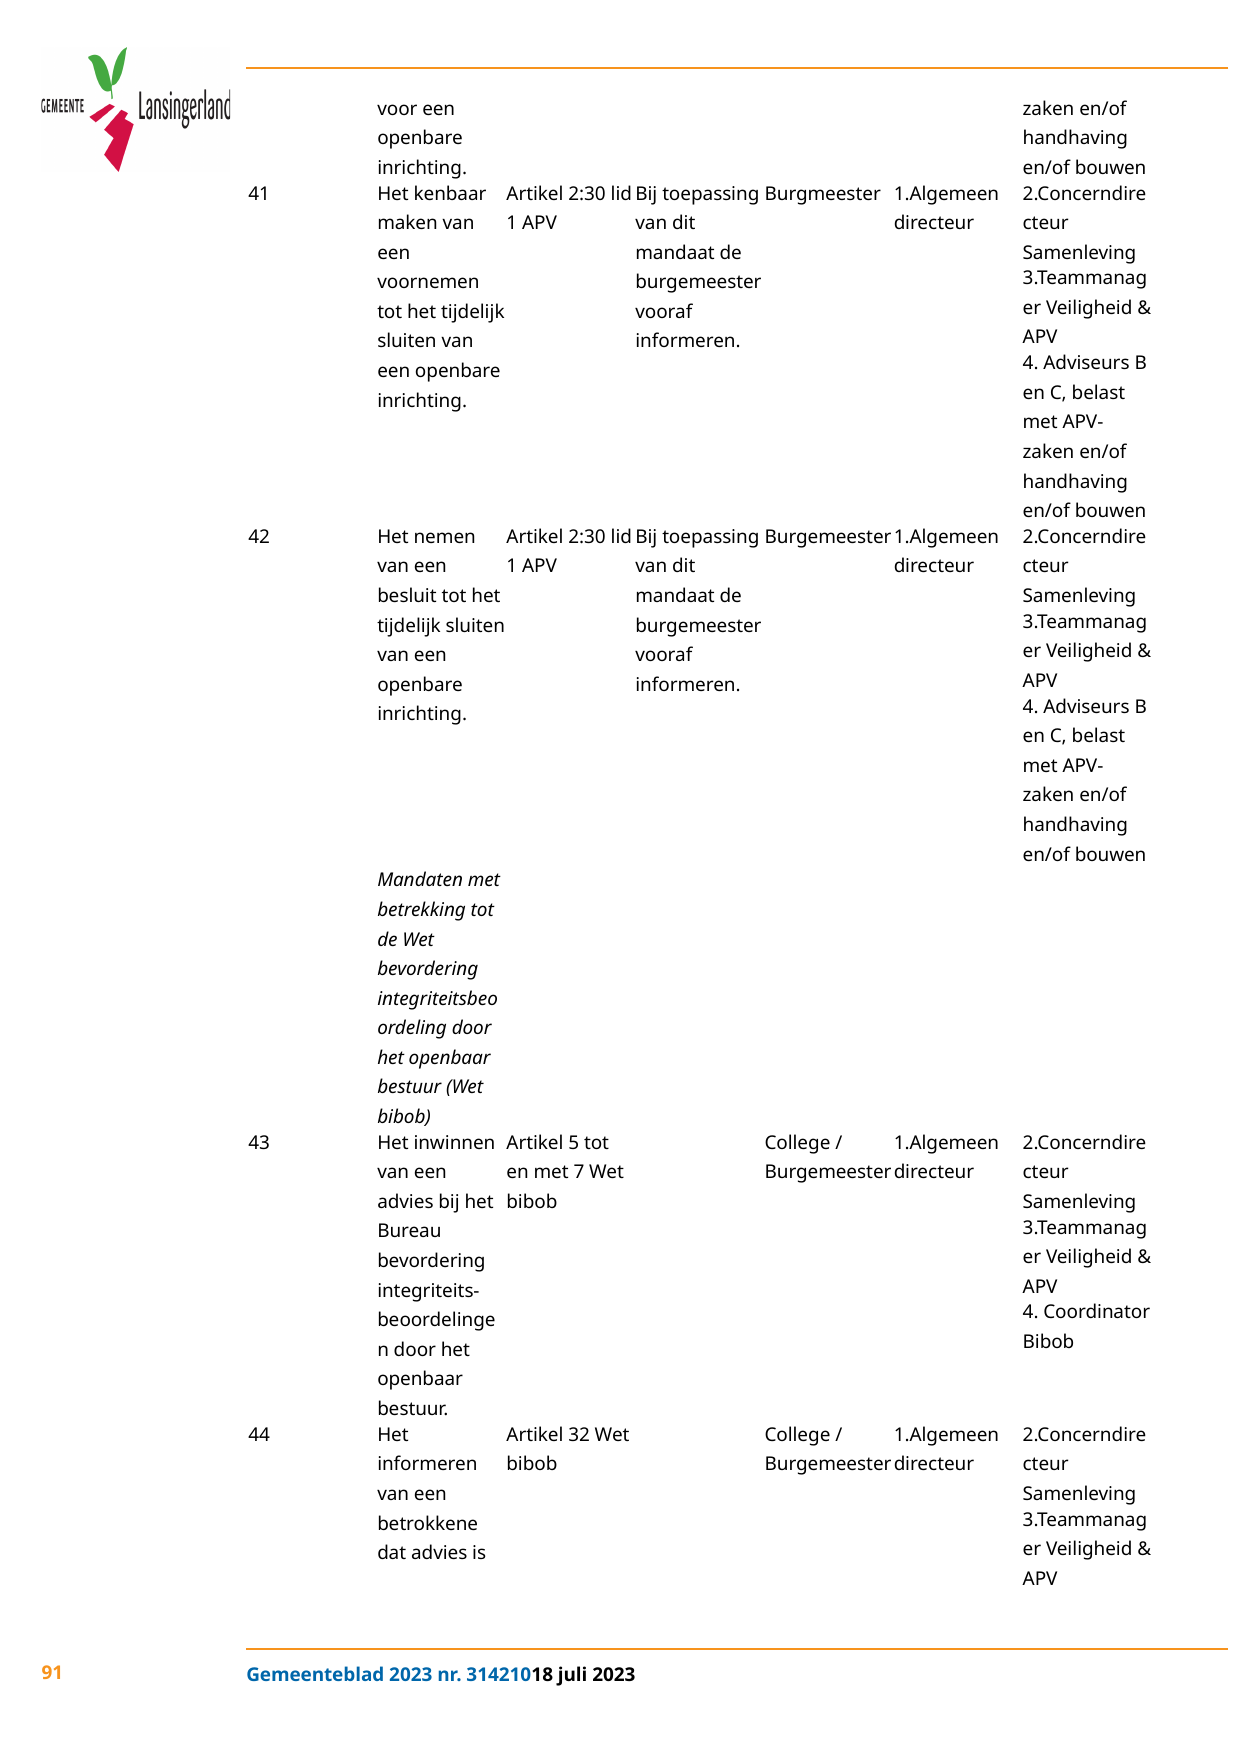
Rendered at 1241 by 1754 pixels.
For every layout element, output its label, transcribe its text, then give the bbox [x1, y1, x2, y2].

table_cell [764, 95, 893, 180]
table_cell 43 [248, 1129, 377, 1421]
table_cell Artikel 32 Wet bibob [506, 1421, 635, 1591]
table_cell 3.Teammanager Veiligheid & APV [1023, 608, 1152, 693]
table_cell zaken en/of handhaving en/of bouwen [1023, 95, 1152, 180]
table_cell 4. Adviseurs B en C, belast met APV-zaken en/of handhaving en/of bouwen [1023, 350, 1152, 523]
table_cell College / Burgemeester [764, 1129, 893, 1421]
table_cell College / Burgemeester [764, 1421, 893, 1591]
table_cell Het inwinnen van een advies bij het Bureau bevordering integriteits-beoordelingen door het openbaar bestuur. [377, 1129, 506, 1421]
table_cell Mandaten met betrekking tot de Wet bevordering integriteitsbeoordeling door het openbaar bestuur (Wet bibob) [377, 867, 506, 1129]
table_cell [506, 95, 635, 180]
table_cell [635, 1421, 764, 1591]
table_cell [1023, 867, 1152, 1129]
table_cell 2.Concerndirecteur Samenleving [1023, 523, 1152, 608]
table_cell 3.Teammanager Veiligheid & APV [1023, 1214, 1152, 1299]
table_cell Artikel 2:30 lid 1 APV [506, 180, 635, 523]
picture [41, 47, 231, 172]
table_cell 44 [248, 1421, 377, 1591]
table_cell Bij toepassing van dit mandaat de burgemeester vooraf informeren. [635, 523, 764, 867]
table_cell 41 [248, 180, 377, 523]
table_cell Het informeren van een betrokkene dat advies is [377, 1421, 506, 1591]
table_cell [635, 867, 764, 1129]
table_cell Burgmeester [764, 180, 893, 523]
table_cell voor een openbare inrichting. [377, 95, 506, 180]
table_cell [248, 95, 377, 180]
table_cell Het kenbaar maken van een voornemen tot het tijdelijk sluiten van een openbare inrichting. [377, 180, 506, 523]
table_cell Bij toepassing van dit mandaat de burgemeester vooraf informeren. [635, 180, 764, 523]
table_cell 2.Concerndirecteur Samenleving [1023, 1129, 1152, 1214]
table_cell [764, 867, 893, 1129]
table_cell Burgemeester [764, 523, 893, 867]
table_cell Het nemen van een besluit tot het tijdelijk sluiten van een openbare inrichting. [377, 523, 506, 867]
table_cell Artikel 2:30 lid 1 APV [506, 523, 635, 867]
table_cell 1.Algemeen directeur [894, 180, 1022, 523]
table_cell [506, 867, 635, 1129]
table_cell 3.Teammanager Veiligheid & APV [1023, 265, 1152, 349]
table_cell 4. Coordinator Bibob [1023, 1299, 1152, 1421]
table_cell 2.Concerndirecteur Samenleving [1023, 1421, 1152, 1506]
table_cell 1.Algemeen directeur [894, 1129, 1022, 1421]
table_cell [635, 95, 764, 180]
table_cell [635, 1129, 764, 1421]
table_cell 4. Adviseurs B en C, belast met APV-zaken en/of handhaving en/of bouwen [1023, 693, 1152, 867]
table_cell [894, 95, 1022, 180]
table_cell [894, 867, 1022, 1129]
table_cell 1.Algemeen directeur [894, 523, 1022, 867]
table_cell Artikel 5 tot en met 7 Wet bibob [506, 1129, 635, 1421]
table_cell 2.Concerndirecteur Samenleving [1023, 180, 1152, 264]
table_cell 1.Algemeen directeur [894, 1421, 1022, 1591]
table_cell 42 [248, 523, 377, 867]
table_cell [248, 867, 377, 1129]
table_cell 3.Teammanager Veiligheid & APV [1023, 1506, 1152, 1591]
